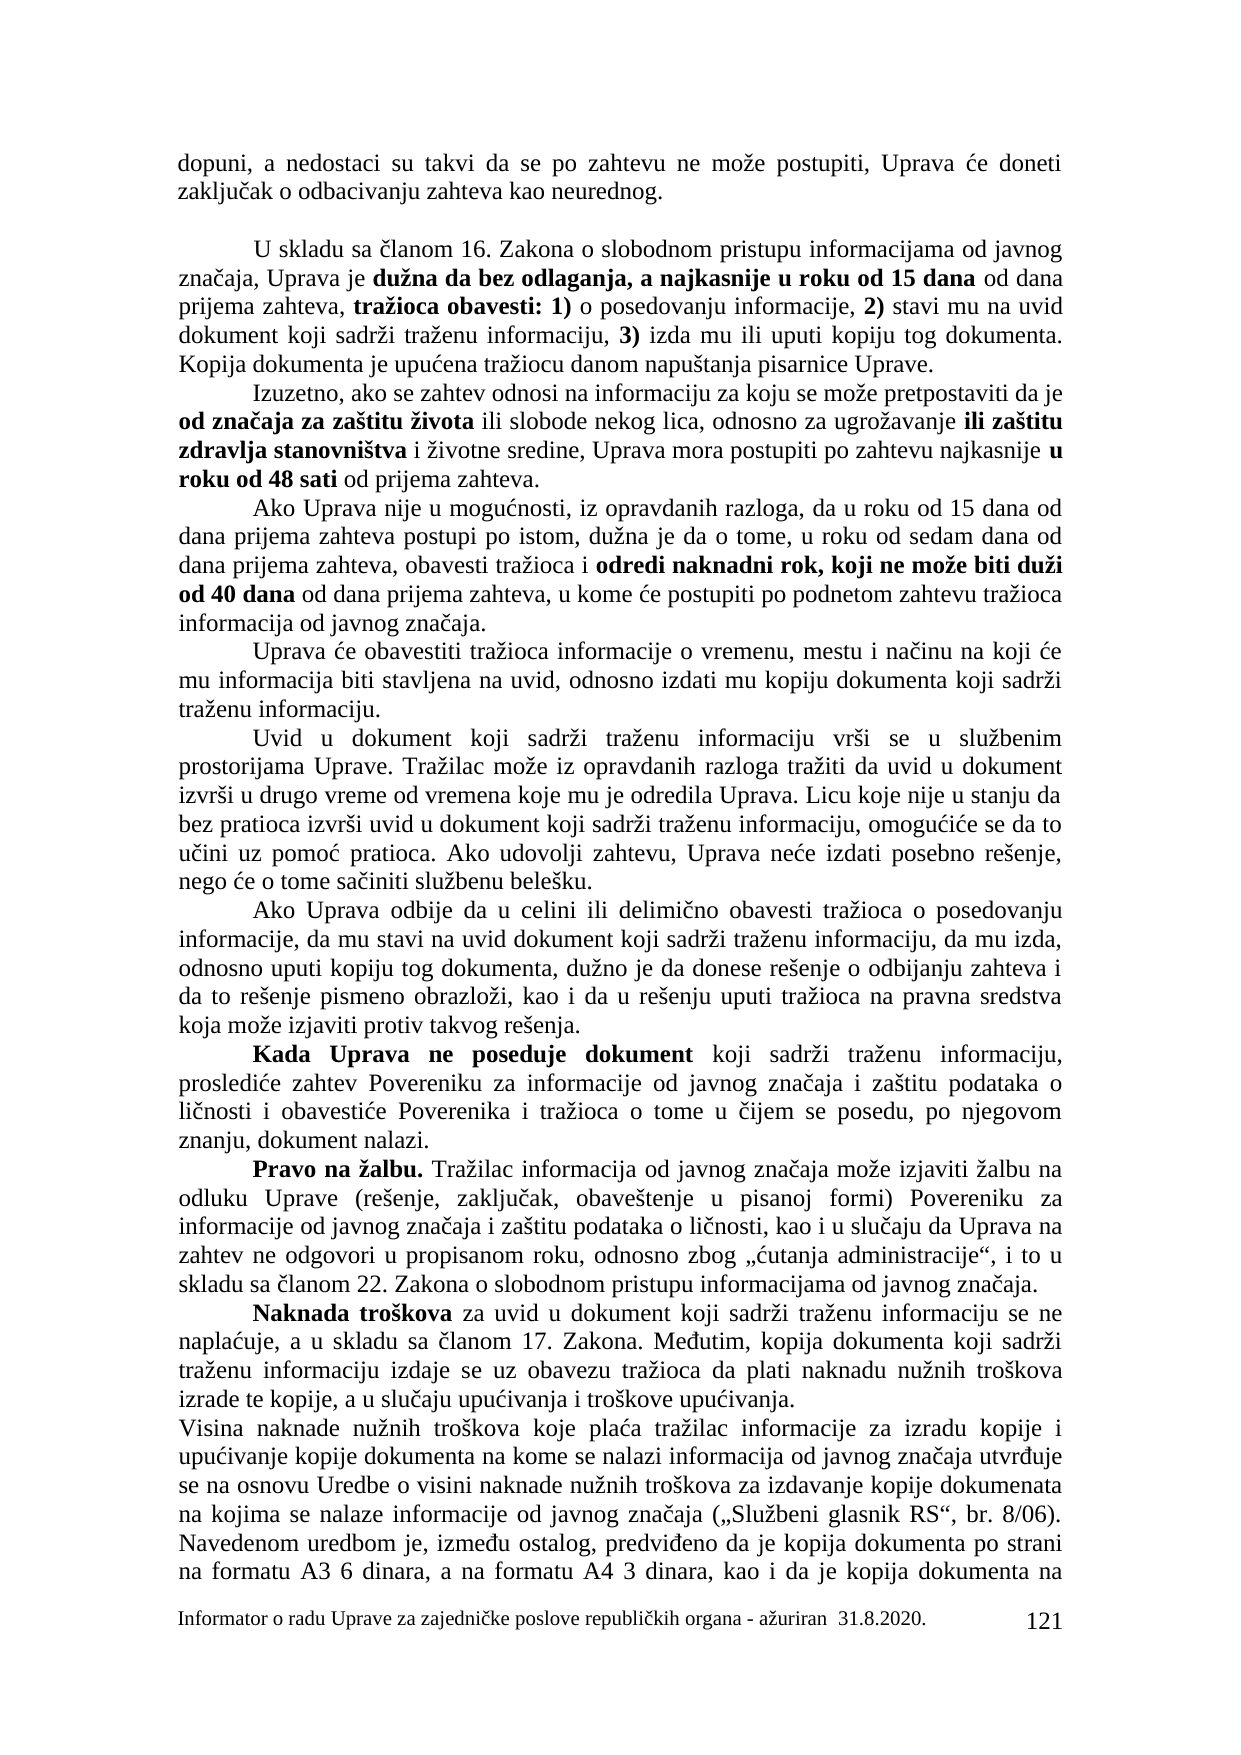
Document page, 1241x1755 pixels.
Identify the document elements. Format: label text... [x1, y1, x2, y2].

text Uprava će obavestiti tražioca informacije o vremenu, mestu i načinu na koji će mu informacija biti stavlјena na uvid, odnosno izdati mu kopiju dokumenta koji sadrži traženu informaciju. [178, 636, 1063, 723]
text Ako Uprava odbije da u celini ili delimično obavesti tražioca o posedovanju informacije, da mu stavi na uvid dokument koji sadrži traženu informaciju, da mu izda, odnosno uputi kopiju tog dokumenta, dužno je da donese rešenje o odbijanju zahteva i da to rešenje pismeno obrazloži, kao i da u rešenju uputi tražioca na pravna sredstva koja može izjaviti protiv takvog rešenja. [178, 895, 1063, 1039]
text dopuni, a nedostaci su takvi da se po zahtevu ne može postupiti, Uprava će doneti zaklјučak o odbacivanju zahteva kao neurednog. [177, 148, 1063, 205]
text Visina naknade nužnih troškova koje plaća tražilac informacije za izradu kopije i upućivanje kopije dokumenta na kome se nalazi informacija od javnog značaja utvrđuje se na osnovu Uredbe o visini naknade nužnih troškova za izdavanje kopije dokumenata na kojima se nalaze informacije od javnog značaja („Službeni glasnik RS“, br. 8/06). Navedenom uredbom je, između ostalog, predviđeno da je kopija dokumenta po strani na formatu A3 6 dinara, a na formatu A4 3 dinara, kao i da je kopija dokumenta na [178, 1413, 1063, 1585]
text Naknada troškova za uvid u dokument koji sadrži traženu informaciju se ne naplaćuje, a u skladu sa članom 17. Zakona. Međutim, kopija dokumenta koji sadrži traženu informaciju izdaje se uz obavezu tražioca da plati naknadu nužnih troškova izrade te kopije, a u slučaju upućivanja i troškove upućivanja. [178, 1298, 1063, 1413]
text Kada Uprava ne poseduje dokument koji sadrži traženu informaciju, proslediće zahtev Povereniku za informacije od javnog značaja i zaštitu podataka o ličnosti i obavestiće Poverenika i tražioca o tome u čijem se posedu, po njegovom znanju, dokument nalazi. [178, 1039, 1063, 1154]
text Ako Uprava nije u mogućnosti, iz opravdanih razloga, da u roku od 15 dana od dana prijema zahteva postupi po istom, dužna je da o tome, u roku od sedam dana od dana prijema zahteva, obavesti tražioca i odredi naknadni rok, koji ne može biti duži od 40 dana od dana prijema zahteva, u kome će postupiti po podnetom zahtevu tražioca informacija od javnog značaja. [178, 493, 1063, 636]
text Uvid u dokument koji sadrži traženu informaciju vrši se u službenim prostorijama Uprave. Tražilac može iz opravdanih razloga tražiti da uvid u dokument izvrši u drugo vreme od vremena koje mu je odredila Uprava. Licu koje nije u stanju da bez pratioca izvrši uvid u dokument koji sadrži traženu informaciju, omogućiće se da to učini uz pomoć pratioca. Ako udovolјi zahtevu, Uprava neće izdati posebno rešenje, nego će o tome sačiniti službenu belešku. [178, 723, 1063, 895]
text U skladu sa članom 16. Zakona o slobodnom pristupu informacijama od javnog značaja, Uprava je dužna da bez odlaganja, a najkasnije u roku od 15 dana od dana prijema zahteva, tražioca obavesti: 1) o posedovanju informacije, 2) stavi mu na uvid dokument koji sadrži traženu informaciju, 3) izda mu ili uputi kopiju tog dokumenta. Kopija dokumenta je upućena tražiocu danom napuštanja pisarnice Uprave. [178, 234, 1063, 378]
text Izuzetno, ako se zahtev odnosi na informaciju za koju se može pretpostaviti da je od značaja za zaštitu života ili slobode nekog lica, odnosno za ugrožavanje ili zaštitu zdravlјa stanovništva i životne sredine, Uprava mora postupiti po zahtevu najkasnije u roku od 48 sati od prijema zahteva. [178, 378, 1063, 493]
text Pravo na žalbu. Tražilac informacija od javnog značaja može izjaviti žalbu na odluku Uprave (rešenje, zaklјučak, obaveštenje u pisanoj formi) Povereniku za informacije od javnog značaja i zaštitu podataka o ličnosti, kao i u slučaju da Uprava na zahtev ne odgovori u propisanom roku, odnosno zbog „ćutanja administracije“, i to u skladu sa članom 22. Zakona o slobodnom pristupu informacijama od javnog značaja. [178, 1154, 1063, 1298]
